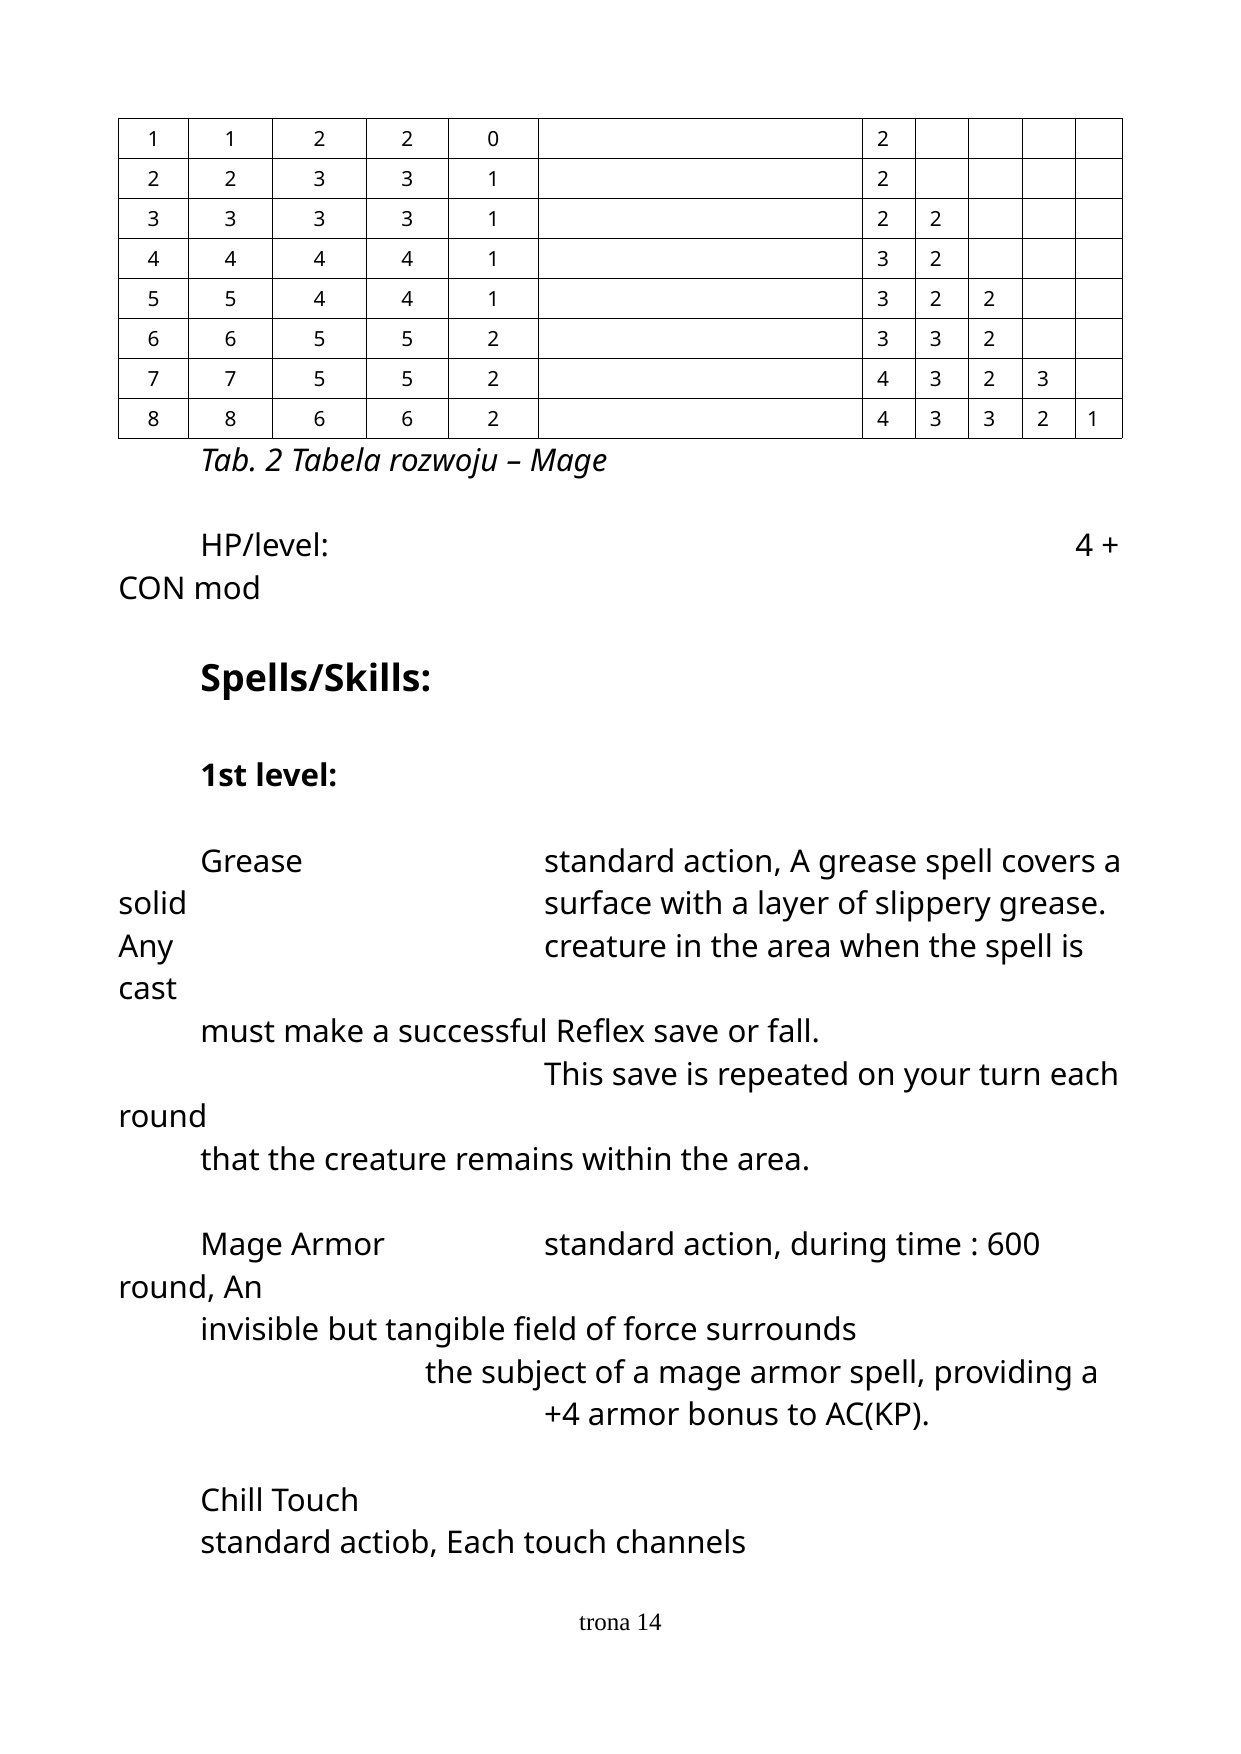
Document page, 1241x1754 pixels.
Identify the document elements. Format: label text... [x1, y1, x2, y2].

table_cell [1023, 319, 1075, 358]
table_cell 3 [916, 399, 968, 438]
text Chill Touch standard actiob, Each touch channels [118, 1478, 1122, 1563]
table_cell [916, 159, 968, 198]
table_cell [539, 159, 862, 198]
table_cell [1023, 239, 1075, 278]
table_cell [1076, 279, 1122, 318]
table_cell [1023, 119, 1075, 158]
table_cell 2 [449, 399, 538, 438]
table_cell 2 [916, 239, 968, 278]
table_cell 2 [119, 159, 188, 198]
table_cell 6 [367, 399, 448, 438]
table_cell [539, 319, 862, 358]
table_cell [1076, 239, 1122, 278]
table_cell 3 [863, 239, 915, 278]
table_cell 2 [1023, 399, 1075, 438]
table_cell [539, 239, 862, 278]
table_cell 3 [969, 399, 1022, 438]
table_cell [1076, 119, 1122, 158]
table_cell [969, 119, 1022, 158]
table_cell 4 [273, 239, 366, 278]
table_cell 2 [863, 159, 915, 198]
table_cell 1 [449, 239, 538, 278]
table_cell 2 [969, 319, 1022, 358]
table_cell 6 [119, 319, 188, 358]
table_cell 2 [863, 199, 915, 238]
table_cell [1076, 159, 1122, 198]
table_cell 2 [189, 159, 272, 198]
table_cell 4 [273, 279, 366, 318]
table_cell 5 [367, 319, 448, 358]
text Grease standard action, A grease spell covers a solid surface with a layer of slippery grease. Any creature in the area when the spell is cast must make a successful Reflex save or fall. This save is repeated on your turn each round that the creature remains within the area. [118, 838, 1122, 1179]
table_cell 2 [449, 319, 538, 358]
text 1st level: [118, 753, 1122, 796]
table_cell 5 [119, 279, 188, 318]
table_cell 4 [863, 359, 915, 398]
table_cell 8 [119, 399, 188, 438]
table_cell [1076, 199, 1122, 238]
table_cell [1023, 159, 1075, 198]
table_cell [1076, 319, 1122, 358]
table_cell 5 [367, 359, 448, 398]
text Spells/Skills: [118, 651, 1122, 702]
table_cell 6 [273, 399, 366, 438]
table_cell 2 [969, 279, 1022, 318]
table_cell 0 [449, 119, 538, 158]
table_cell 2 [916, 199, 968, 238]
table_cell 4 [367, 239, 448, 278]
table_cell 3 [916, 359, 968, 398]
table_cell 4 [367, 279, 448, 318]
table_cell [539, 119, 862, 158]
table_cell 2 [863, 119, 915, 158]
table_cell 4 [189, 239, 272, 278]
table_cell 2 [273, 119, 366, 158]
text Tab. 2 Tabela rozwoju – Mage [118, 439, 1122, 481]
table_cell 4 [863, 399, 915, 438]
table_cell 3 [916, 319, 968, 358]
table_cell 1 [189, 119, 272, 158]
table_cell [1023, 199, 1075, 238]
table_cell [916, 119, 968, 158]
table_cell [969, 159, 1022, 198]
table_cell 3 [119, 199, 188, 238]
table_cell [1076, 359, 1122, 398]
table_cell 2 [367, 119, 448, 158]
table_cell 5 [273, 319, 366, 358]
table_cell 5 [273, 359, 366, 398]
text Mage Armor standard action, during time : 600 round, An invisible but tangible field of force surrounds the subject of a mage armor spell, providing a +4 armor bonus to AC(KP). [118, 1222, 1122, 1435]
table_cell 2 [916, 279, 968, 318]
table_cell 3 [367, 159, 448, 198]
table_cell [539, 279, 862, 318]
table_cell [539, 199, 862, 238]
table_cell [1023, 279, 1075, 318]
table_cell 1 [449, 199, 538, 238]
table_cell [539, 359, 862, 398]
table_cell 4 [119, 239, 188, 278]
table_cell 1 [449, 159, 538, 198]
table_cell 2 [449, 359, 538, 398]
table_cell 7 [119, 359, 188, 398]
table_cell 3 [273, 159, 366, 198]
table_cell 5 [189, 279, 272, 318]
table_cell 8 [189, 399, 272, 438]
table_cell 2 [969, 359, 1022, 398]
table_cell 1 [449, 279, 538, 318]
table_cell [969, 199, 1022, 238]
table_cell 3 [863, 279, 915, 318]
table_cell 3 [367, 199, 448, 238]
table_cell [539, 399, 862, 438]
table_cell [969, 239, 1022, 278]
table_cell 7 [189, 359, 272, 398]
table_cell 3 [1023, 359, 1075, 398]
text HP/level: 4 + CON mod [118, 523, 1122, 609]
table_cell 1 [119, 119, 188, 158]
table_cell 6 [189, 319, 272, 358]
table_cell 3 [863, 319, 915, 358]
table_cell 3 [189, 199, 272, 238]
table_cell 3 [273, 199, 366, 238]
table_cell 1 [1076, 399, 1122, 438]
